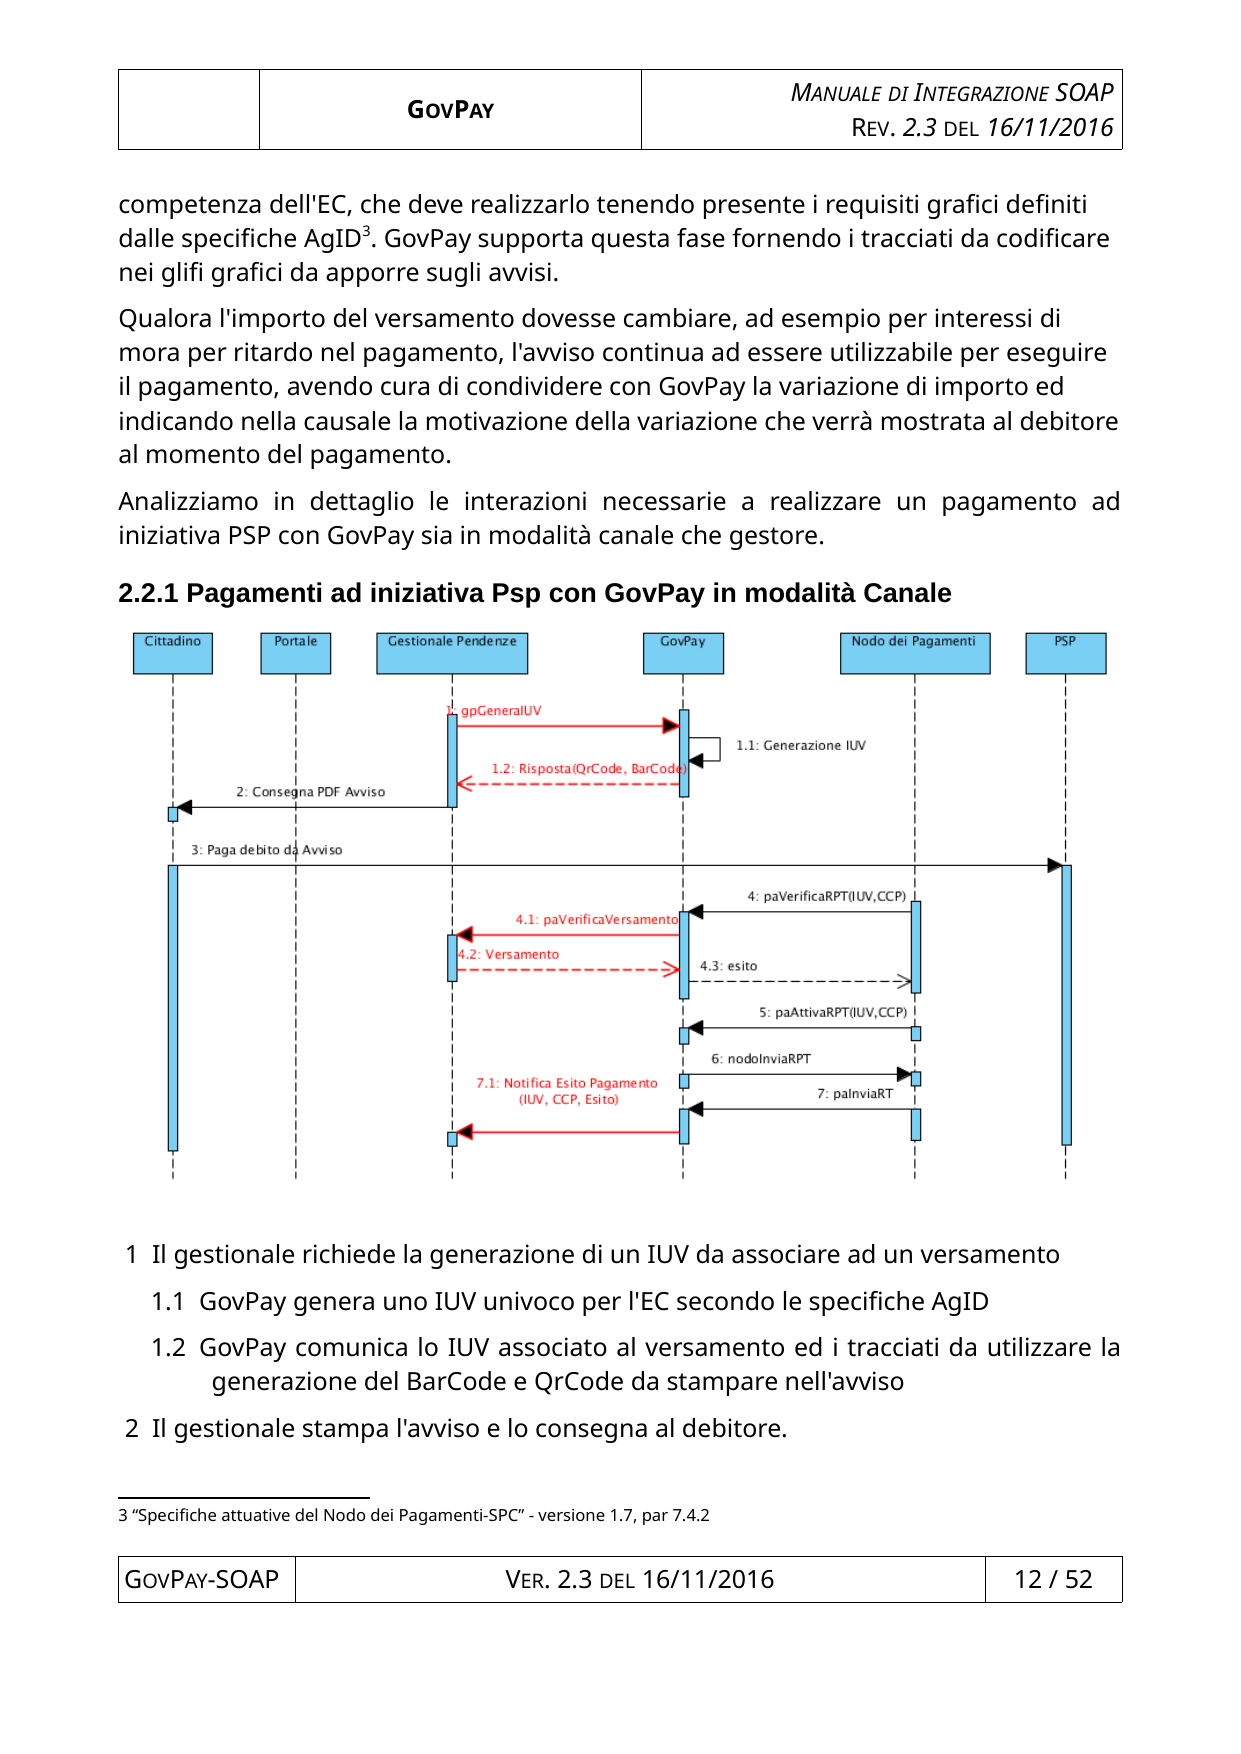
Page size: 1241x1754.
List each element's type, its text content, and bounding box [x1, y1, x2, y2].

list GovPay genera uno IUV univoco per l'EC secondo le specifiche AgID [144, 1283, 1122, 1317]
list GovPay comunica lo IUV associato al versamento ed i tracciati da utilizzare la generazione del BarCode e QrCode da stampare nell'avviso [144, 1330, 1122, 1398]
text “Specifiche attuative del Nodo dei Pagamenti-SPC” - versione 1.7, par 7.4.2 [118, 1504, 1122, 1527]
text Qualora l'importo del versamento dovesse cambiare, ad esempio per interessi di mora per ritardo nel pagamento, l'avviso continua ad essere utilizzabile per eseguire il pagamento, avendo cura di condividere con GovPay la variazione di importo ed indicando nella causale la motivazione della variazione che verrà mostrata al debitore al momento del pagamento. [118, 301, 1122, 471]
text Analizziamo in dettaglio le interazioni necessarie a realizzare un pagamento ad iniziativa PSP con GovPay sia in modalità canale che gestore. [118, 484, 1122, 552]
picture [118, 620, 1123, 1191]
list Il gestionale stampa l'avviso e lo consegna al debitore. [118, 1411, 1122, 1444]
list Il gestionale richiede la generazione di un IUV da associare ad un versamento [118, 1237, 1122, 1271]
subtitle Pagamenti ad iniziativa Psp con GovPay in modalità Canale [118, 577, 1122, 608]
text competenza dell'EC, che deve realizzarlo tenendo presente i requisiti grafici definiti dalle specifiche AgID. GovPay supporta questa fase fornendo i tracciati da codificare nei glifi grafici da apporre sugli avvisi. [118, 186, 1122, 288]
